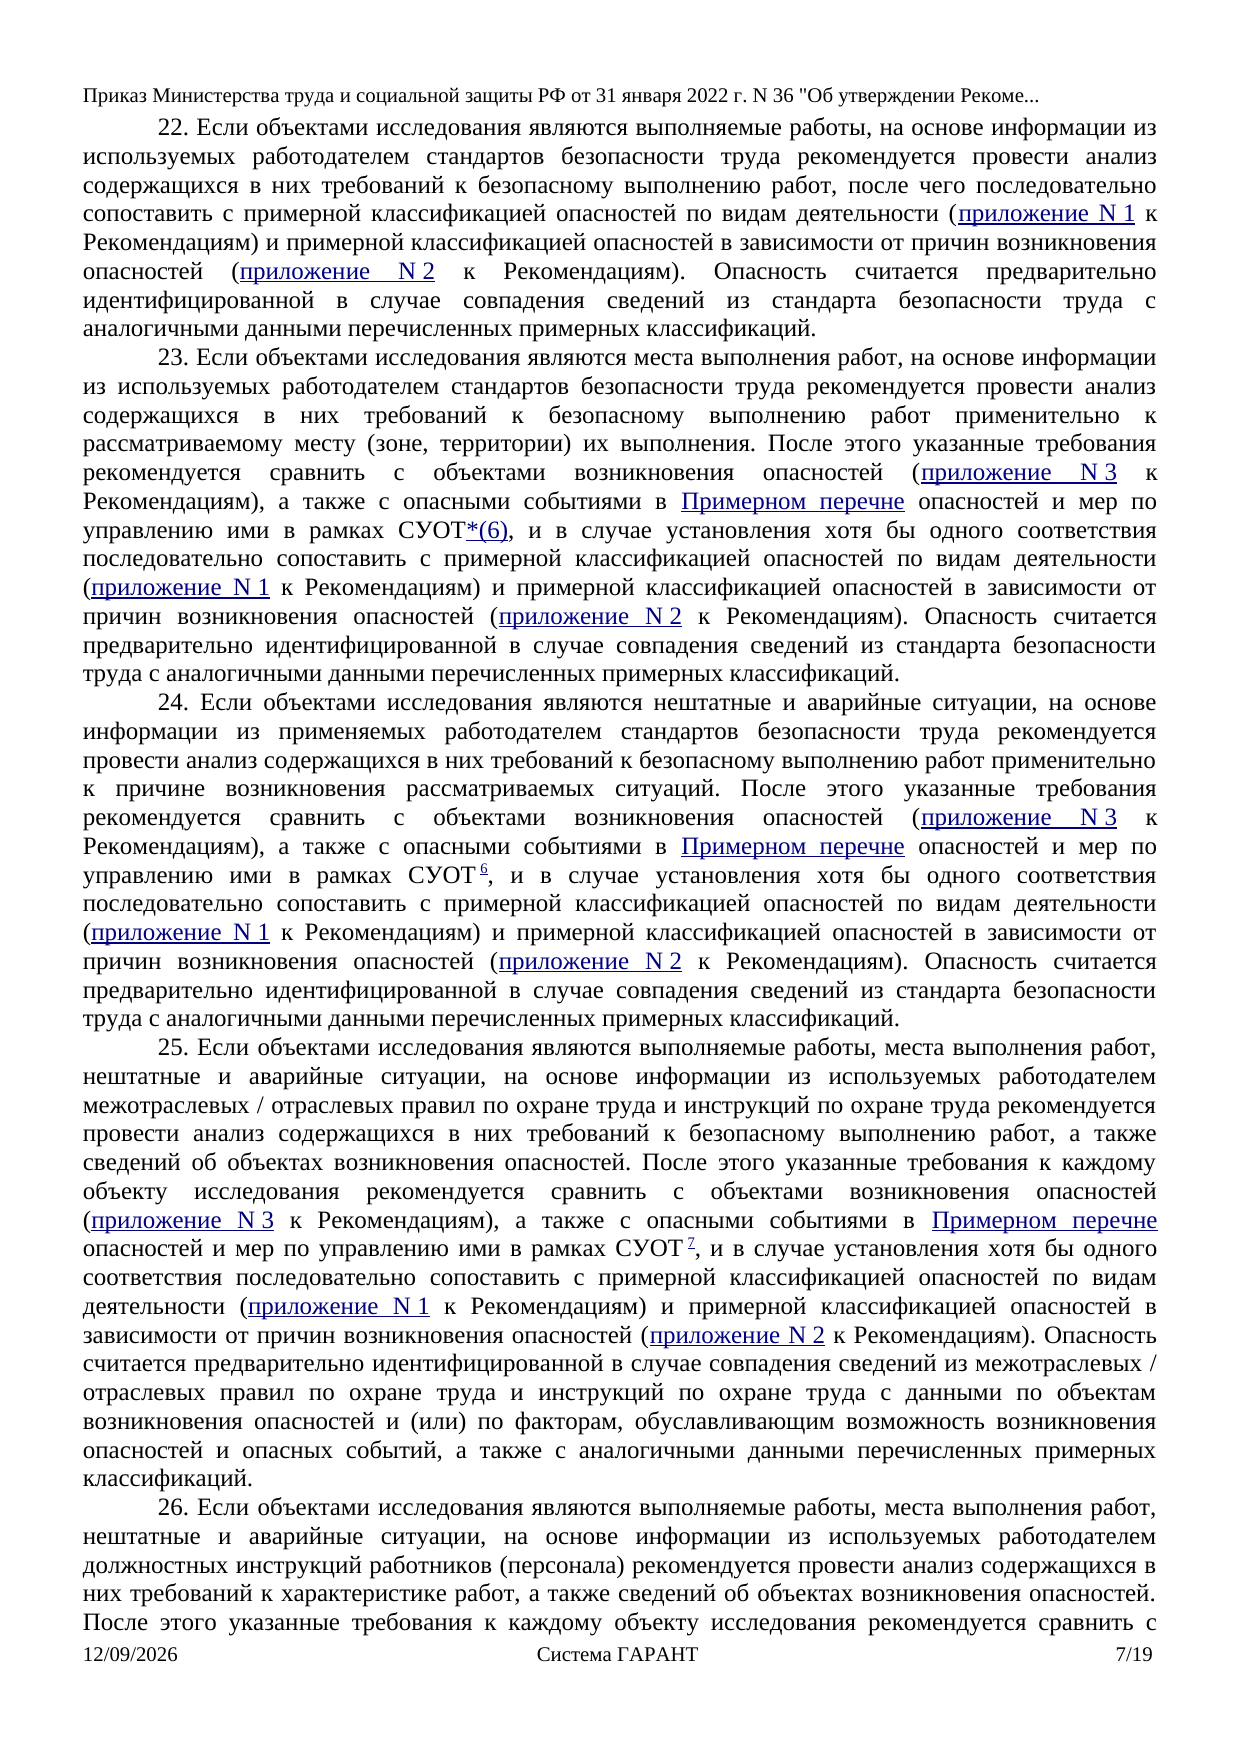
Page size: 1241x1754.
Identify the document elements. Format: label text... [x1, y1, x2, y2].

text 23. Если объектами исследования являются места выполнения работ, на основе информации из используемых работодателем стандартов безопасности труда рекомендуется провести анализ содержащихся в них требований к безопасному выполнению работ применительно к рассматриваемому месту (зоне, территории) их выполнения. После этого указанные требования рекомендуется сравнить с объектами возникновения опасностей (приложение N 3 к Рекомендациям), а также с опасными событиями в Примерном перечне опасностей и мер по управлению ими в рамках СУОТ*(6), и в случае установления хотя бы одного соответствия последовательно сопоставить с примерной классификацией опасностей по видам деятельности (приложение N 1 к Рекомендациям) и примерной классификацией опасностей в зависимости от причин возникновения опасностей (приложение N 2 к Рекомендациям). Опасность считается предварительно идентифицированной в случае совпадения сведений из стандарта безопасности труда с аналогичными данными перечисленных примерных классификаций. [83, 342, 1157, 687]
text 25. Если объектами исследования являются выполняемые работы, места выполнения работ, нештатные и аварийные ситуации, на основе информации из используемых работодателем межотраслевых / отраслевых правил по охране труда и инструкций по охране труда рекомендуется провести анализ содержащихся в них требований к безопасному выполнению работ, а также сведений об объектах возникновения опасностей. После этого указанные требования к каждому объекту исследования рекомендуется сравнить с объектами возникновения опасностей (приложение N 3 к Рекомендациям), а также с опасными событиями в Примерном перечне опасностей и мер по управлению ими в рамках СУОТ 7, и в случае установления хотя бы одного соответствия последовательно сопоставить с примерной классификацией опасностей по видам деятельности (приложение N 1 к Рекомендациям) и примерной классификацией опасностей в зависимости от причин возникновения опасностей (приложение N 2 к Рекомендациям). Опасность считается предварительно идентифицированной в случае совпадения сведений из межотраслевых / отраслевых правил по охране труда и инструкций по охране труда с данными по объектам возникновения опасностей и (или) по факторам, обуславливающим возможность возникновения опасностей и опасных событий, а также с аналогичными данными перечисленных примерных классификаций. [83, 1032, 1157, 1492]
text 26. Если объектами исследования являются выполняемые работы, места выполнения работ, нештатные и аварийные ситуации, на основе информации из используемых работодателем должностных инструкций работников (персонала) рекомендуется провести анализ содержащихся в них требований к характеристике работ, а также сведений об объектах возникновения опасностей. После этого указанные требования к каждому объекту исследования рекомендуется сравнить с [83, 1492, 1157, 1636]
text 24. Если объектами исследования являются нештатные и аварийные ситуации, на основе информации из применяемых работодателем стандартов безопасности труда рекомендуется провести анализ содержащихся в них требований к безопасному выполнению работ применительно к причине возникновения рассматриваемых ситуаций. После этого указанные требования рекомендуется сравнить с объектами возникновения опасностей (приложение N 3 к Рекомендациям), а также с опасными событиями в Примерном перечне опасностей и мер по управлению ими в рамках СУОТ 6, и в случае установления хотя бы одного соответствия последовательно сопоставить с примерной классификацией опасностей по видам деятельности (приложение N 1 к Рекомендациям) и примерной классификацией опасностей в зависимости от причин возникновения опасностей (приложение N 2 к Рекомендациям). Опасность считается предварительно идентифицированной в случае совпадения сведений из стандарта безопасности труда с аналогичными данными перечисленных примерных классификаций. [83, 687, 1157, 1032]
text 22. Если объектами исследования являются выполняемые работы, на основе информации из используемых работодателем стандартов безопасности труда рекомендуется провести анализ содержащихся в них требований к безопасному выполнению работ, после чего последовательно сопоставить с примерной классификацией опасностей по видам деятельности (приложение N 1 к Рекомендациям) и примерной классификацией опасностей в зависимости от причин возникновения опасностей (приложение N 2 к Рекомендациям). Опасность считается предварительно идентифицированной в случае совпадения сведений из стандарта безопасности труда с аналогичными данными перечисленных примерных классификаций. [83, 112, 1157, 342]
